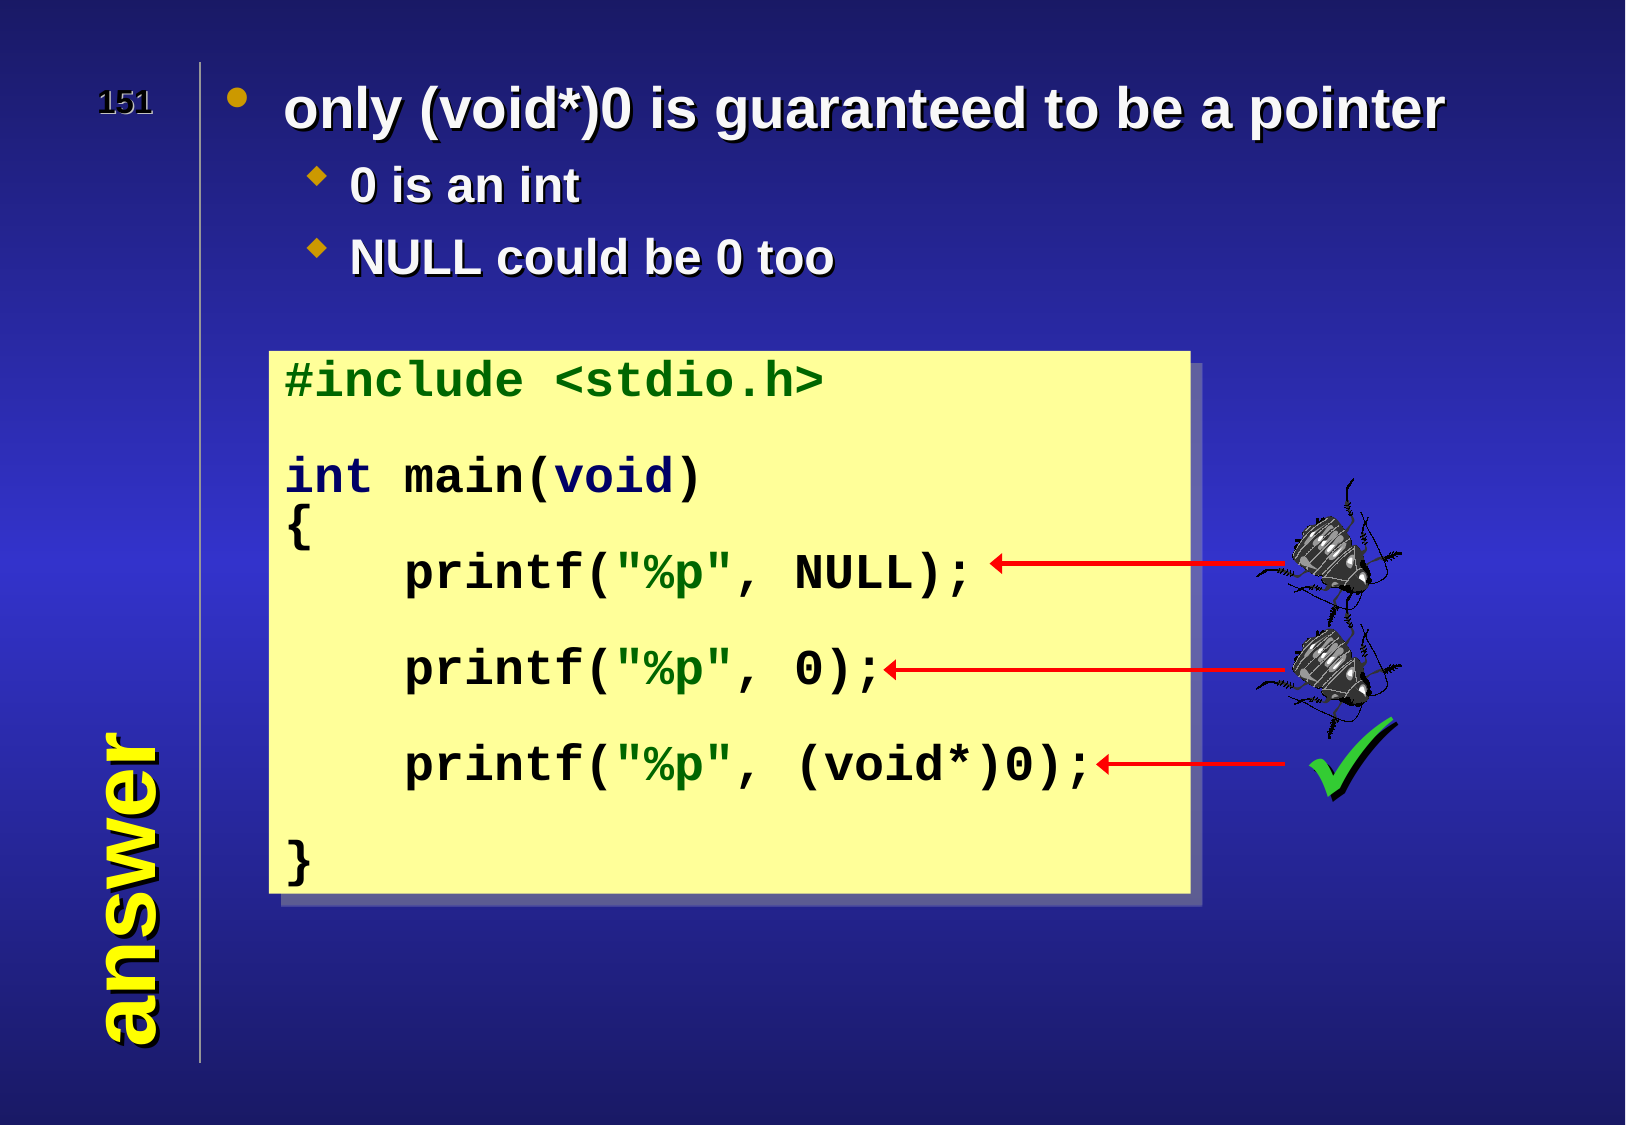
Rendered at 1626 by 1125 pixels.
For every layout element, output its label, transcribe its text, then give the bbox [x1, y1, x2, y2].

text_box [1293, 515, 1370, 593]
text_box #include <stdio.h> int main(void) { printf("%p", NULL); printf("%p", 0); printf("%p", (void*)0); } [268, 350, 1191, 894]
title answer [50, 187, 188, 1063]
text_box [1366, 556, 1383, 566]
list only (void*)0 is guaranteed to be a pointer 0 is an int NULL could be 0 too [212, 62, 1550, 1063]
text_box  [1288, 681, 1304, 687]
text_box [1333, 589, 1343, 611]
text_box  [1284, 681, 1474, 847]
text_box [1286, 627, 1383, 718]
